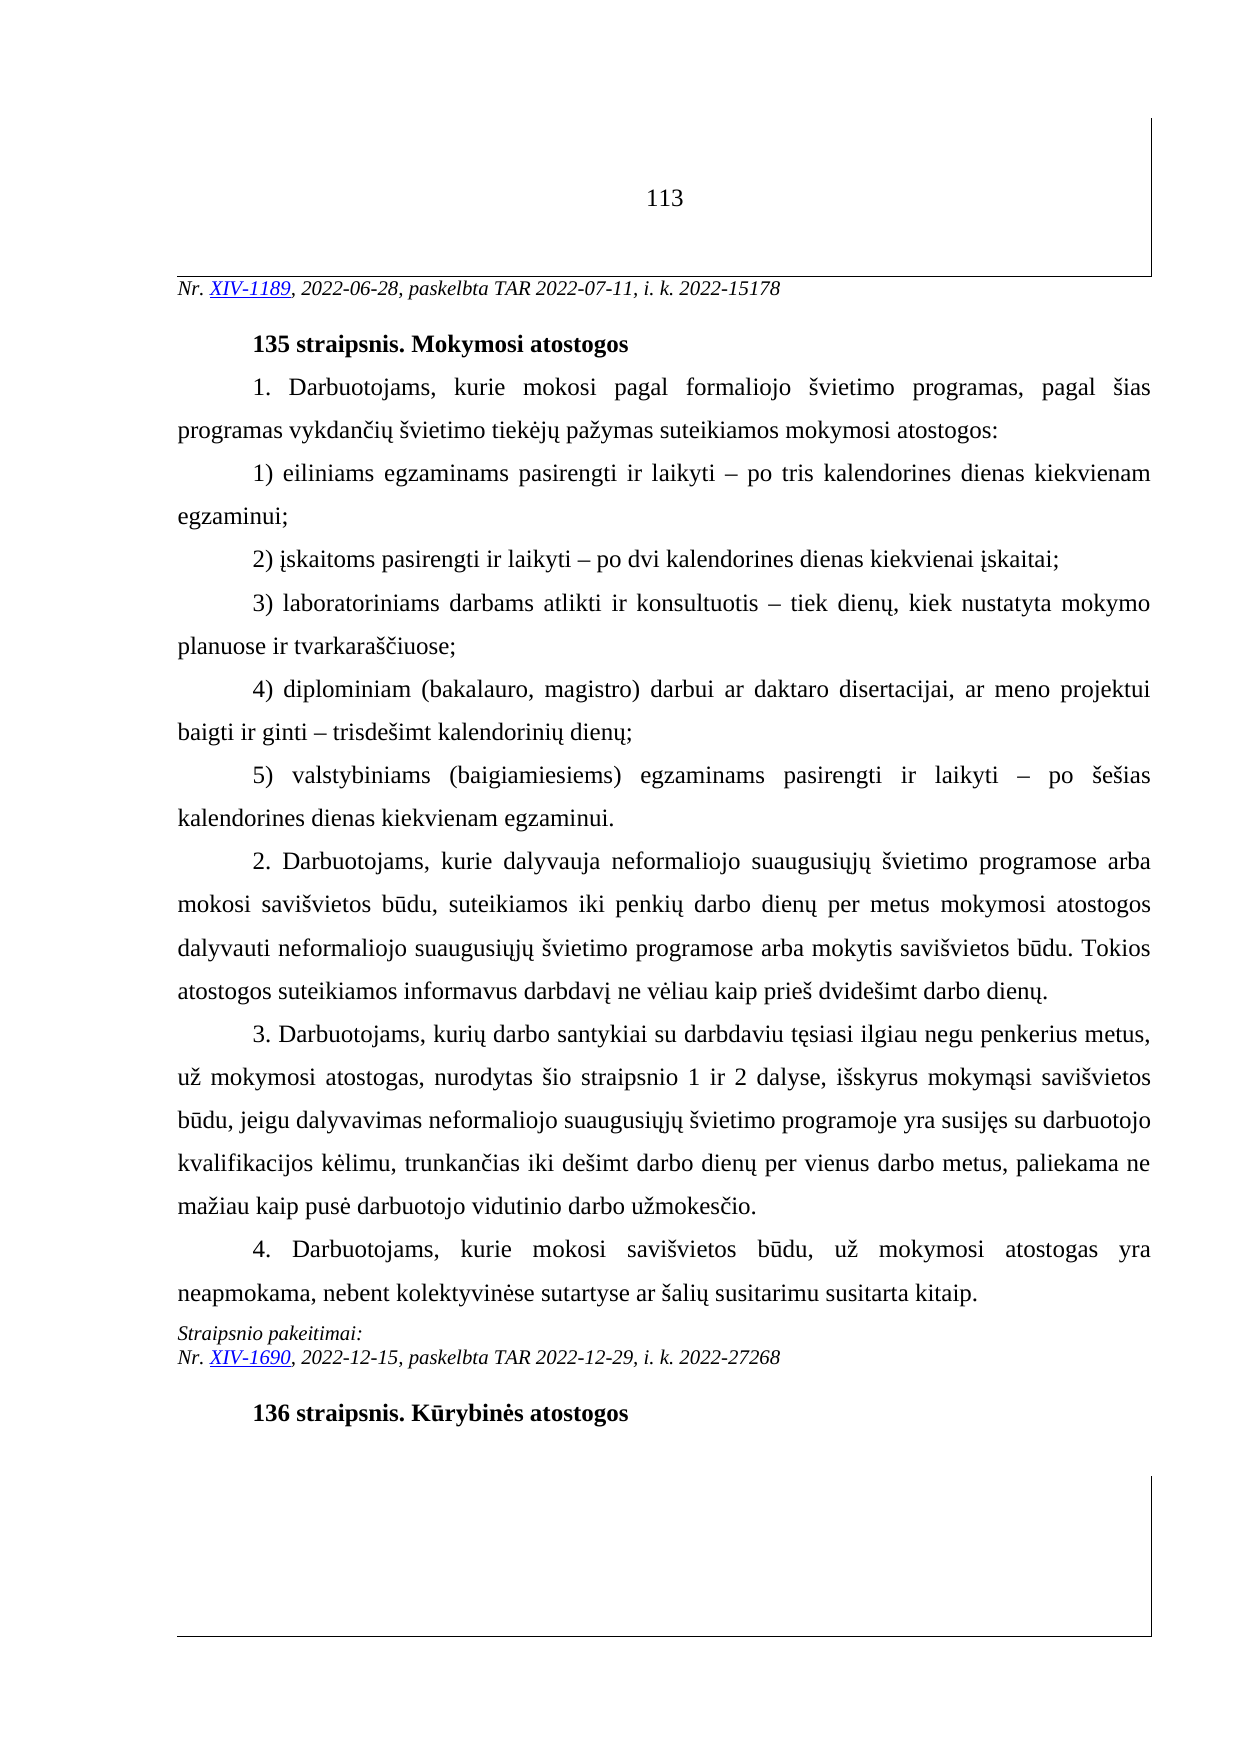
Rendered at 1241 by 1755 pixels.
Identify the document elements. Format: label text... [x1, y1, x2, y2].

text 4. Darbuotojams, kurie mokosi savišvietos būdu, už mokymosi atostogas yra neapmokama, nebent kolektyvinėse sutartyse ar šalių susitarimu susitarta kitaip. [177, 1234, 1152, 1306]
text 2) įskaitoms pasirengti ir laikyti – po dvi kalendorines dienas kiekvienai įskaitai; [177, 544, 1152, 573]
text 135 straipsnis. Mokymosi atostogos [177, 329, 1152, 358]
text 3. Darbuotojams, kurių darbo santykiai su darbdaviu tęsiasi ilgiau negu penkerius metus, už mokymosi atostogas, nurodytas šio straipsnio 1 ir 2 dalyse, išskyrus mokymąsi savišvietos būdu, jeigu dalyvavimas neformaliojo suaugusiųjų švietimo programoje yra susijęs su darbuotojo kvalifikacijos kėlimu, trunkančias iki dešimt darbo dienų per vienus darbo metus, paliekama ne mažiau kaip pusė darbuotojo vidutinio darbo užmokesčio. [177, 1019, 1152, 1220]
text Straipsnio pakeitimai: [177, 1321, 1152, 1345]
subtitle 136 straipsnis. Kūrybinės atostogos [177, 1398, 1152, 1426]
text 1) eiliniams egzaminams pasirengti ir laikyti – po tris kalendorines dienas kiekvienam egzaminui; [177, 458, 1152, 530]
text 4) diplominiam (bakalauro, magistro) darbui ar daktaro disertacijai, ar meno projektui baigti ir ginti – trisdešimt kalendorinių dienų; [177, 674, 1152, 746]
text Nr. XIV-1189, 2022-06-28, paskelbta TAR 2022-07-11, i. k. 2022-15178 [177, 276, 1152, 300]
text Nr. XIV-1690, 2022-12-15, paskelbta TAR 2022-12-29, i. k. 2022-27268 [177, 1345, 1152, 1369]
text 3) laboratoriniams darbams atlikti ir konsultuotis – tiek dienų, kiek nustatyta mokymo planuose ir tvarkaraščiuose; [177, 588, 1152, 659]
text 2. Darbuotojams, kurie dalyvauja neformaliojo suaugusiųjų švietimo programose arba mokosi savišvietos būdu, suteikiamos iki penkių darbo dienų per metus mokymosi atostogos dalyvauti neformaliojo suaugusiųjų švietimo programose arba mokytis savišvietos būdu. Tokios atostogos suteikiamos informavus darbdavį ne vėliau kaip prieš dvidešimt darbo dienų. [177, 846, 1152, 1004]
text 5) valstybiniams (baigiamiesiems) egzaminams pasirengti ir laikyti – po šešias kalendorines dienas kiekvienam egzaminui. [177, 760, 1152, 832]
text 1. Darbuotojams, kurie mokosi pagal formaliojo švietimo programas, pagal šias programas vykdančių švietimo tiekėjų pažymas suteikiamos mokymosi atostogos: [177, 372, 1152, 444]
